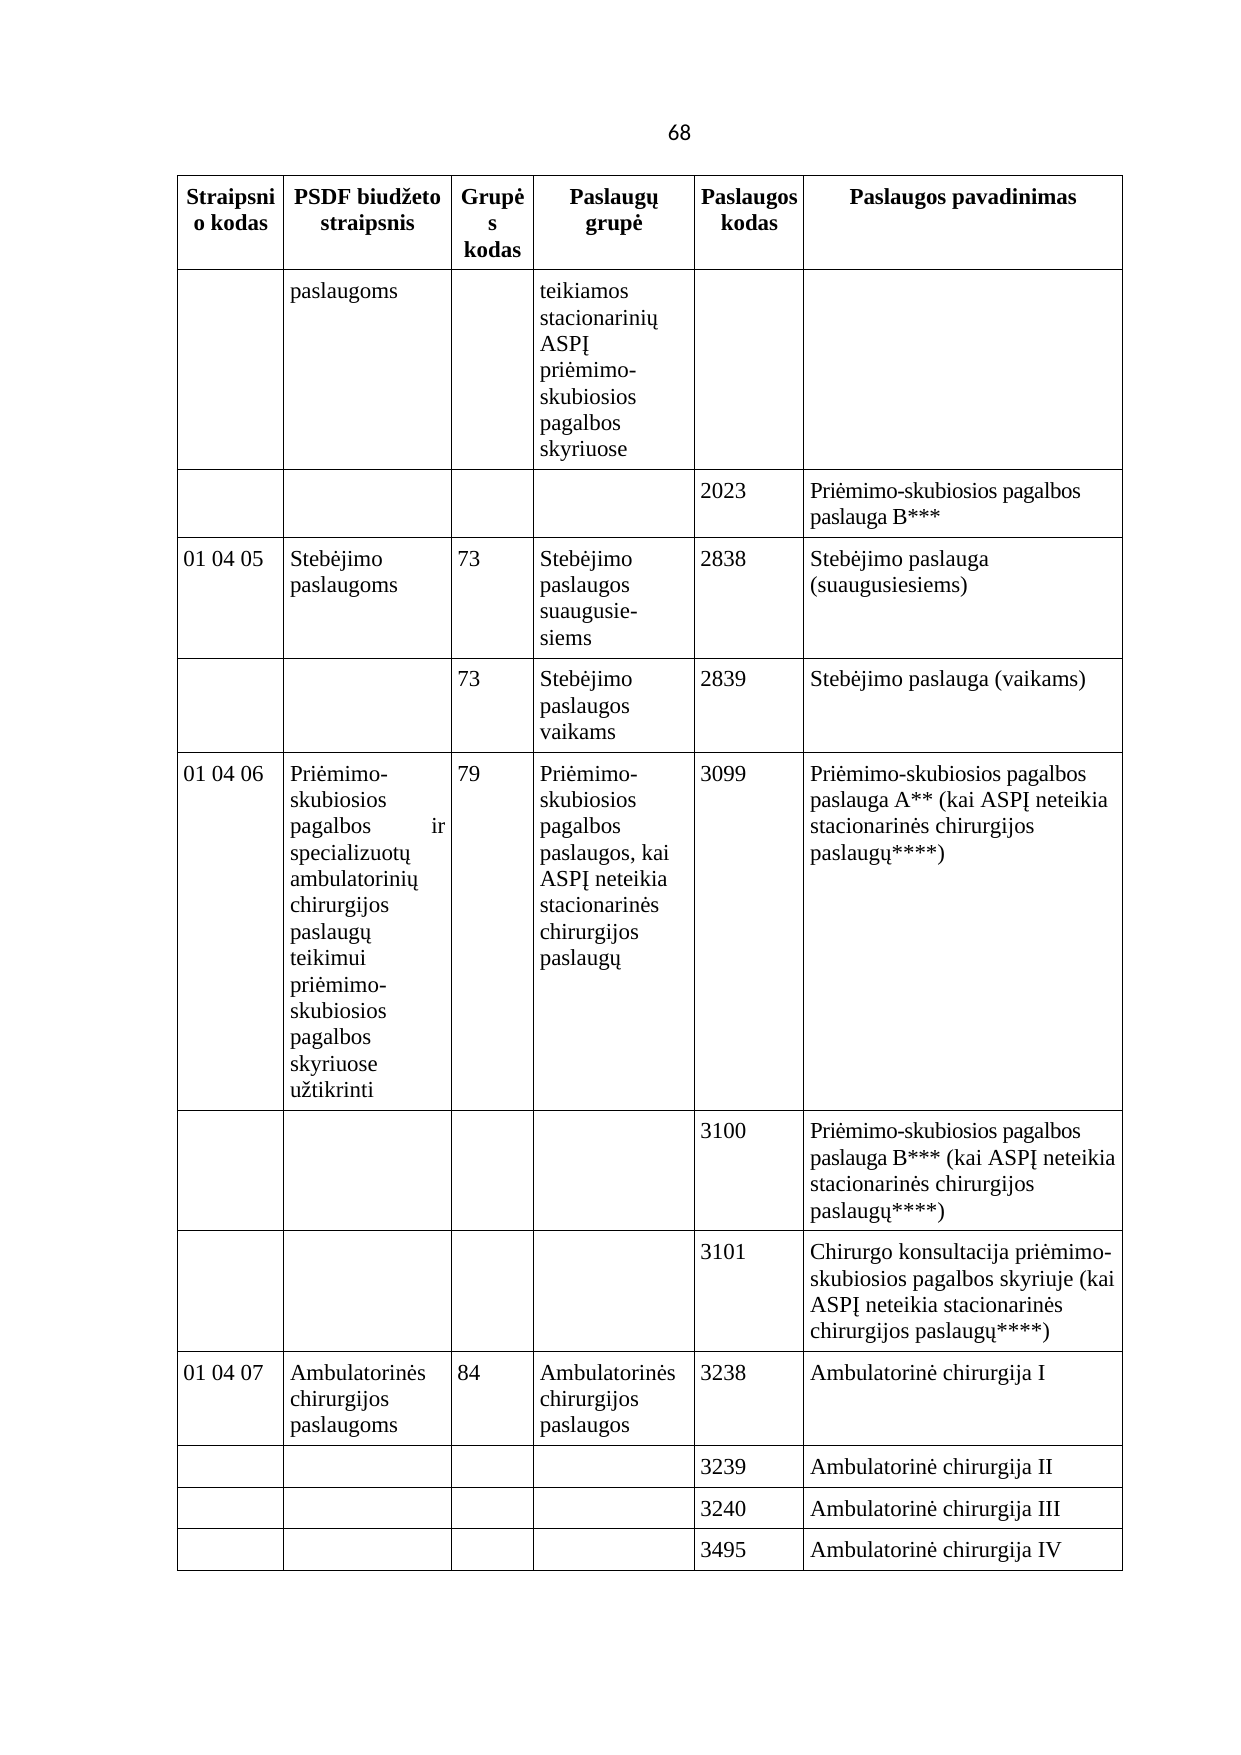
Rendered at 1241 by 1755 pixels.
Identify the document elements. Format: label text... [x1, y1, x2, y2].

table_cell [452, 1111, 533, 1230]
table_cell Ambulatorinės chirurgijos paslaugos [534, 1352, 694, 1445]
table_cell [178, 1111, 283, 1230]
table_header PSDF biudžeto straipsnis [284, 176, 451, 269]
table_cell [178, 270, 283, 469]
table_header Paslaugos kodas [695, 176, 803, 269]
table_cell [284, 659, 451, 752]
table_cell Ambulatorinė chirurgija IV [804, 1529, 1122, 1570]
table_cell 3495 [695, 1529, 803, 1570]
table_header Straipsnio kodas [178, 176, 283, 269]
table_cell [284, 1231, 451, 1351]
table_cell Stebėjimo paslaugos vaikams [534, 659, 694, 752]
table_cell [178, 1446, 283, 1487]
table_header Paslaugų grupė [534, 176, 694, 269]
table_cell [534, 470, 694, 537]
table_cell 73 [452, 659, 533, 752]
table_cell [534, 1111, 694, 1230]
table_cell 01 04 05 [178, 538, 283, 657]
table_cell Priėmimo-skubiosios pagalbos paslaugos, kai ASPĮ neteikia stacionarinės chirurgijos paslaugų [534, 753, 694, 1109]
table_cell [452, 470, 533, 537]
table_cell Priėmimo-skubiosios pagalbos ir specializuotų ambulatorinių chirurgijos paslaugų teikimui priėmimo-skubiosios pagalbos skyriuose užtikrinti [284, 753, 451, 1109]
table_cell 79 [452, 753, 533, 1109]
table_cell [534, 1231, 694, 1351]
table_cell [178, 659, 283, 752]
table_cell Stebėjimo paslaugos suaugusie-siems [534, 538, 694, 657]
table_cell [284, 1488, 451, 1528]
table_cell Stebėjimo paslauga (suaugusiesiems) [804, 538, 1122, 657]
table_cell [284, 1111, 451, 1230]
table_cell Chirurgo konsultacija priėmimo-skubiosios pagalbos skyriuje (kai ASPĮ neteikia stacionarinės chirurgijos paslaugų****) [804, 1231, 1122, 1351]
table_cell 3099 [695, 753, 803, 1109]
table_cell [452, 1488, 533, 1528]
table_cell Priėmimo-skubiosios pagalbos paslauga B*** [804, 470, 1122, 537]
table_cell 73 [452, 538, 533, 657]
table_cell [695, 270, 803, 469]
table_cell Ambulatorinė chirurgija I [804, 1352, 1122, 1445]
table_cell paslaugoms [284, 270, 451, 469]
table_cell [534, 1488, 694, 1528]
table_cell [452, 1231, 533, 1351]
table_cell 3100 [695, 1111, 803, 1230]
table_cell 3101 [695, 1231, 803, 1351]
table_cell Priėmimo-skubiosios pagalbos paslauga B*** (kai ASPĮ neteikia stacionarinės chirurgijos paslaugų****) [804, 1111, 1122, 1230]
table_cell [452, 270, 533, 469]
table_cell [534, 1529, 694, 1570]
table_cell [178, 1231, 283, 1351]
table_cell [178, 470, 283, 537]
table_cell 3239 [695, 1446, 803, 1487]
table_header Paslaugos pavadinimas [804, 176, 1122, 269]
table_cell Ambulatorinė chirurgija II [804, 1446, 1122, 1487]
table_cell Stebėjimo paslauga (vaikams) [804, 659, 1122, 752]
table_cell [452, 1529, 533, 1570]
table_cell teikiamos stacionarinių ASPĮ priėmimo-skubiosios pagalbos skyriuose [534, 270, 694, 469]
table_cell [452, 1446, 533, 1487]
table_cell 01 04 07 [178, 1352, 283, 1445]
table_header Grupės kodas [452, 176, 533, 269]
table_cell [178, 1529, 283, 1570]
table_cell 3238 [695, 1352, 803, 1445]
table_cell 2023 [695, 470, 803, 537]
table_cell [284, 470, 451, 537]
table_cell 2839 [695, 659, 803, 752]
table_cell Ambulatorinės chirurgijos paslaugoms [284, 1352, 451, 1445]
table_cell Stebėjimo paslaugoms [284, 538, 451, 657]
table_cell 2838 [695, 538, 803, 657]
table_cell [284, 1446, 451, 1487]
table_cell Ambulatorinė chirurgija III [804, 1488, 1122, 1528]
table_cell [534, 1446, 694, 1487]
table_cell 84 [452, 1352, 533, 1445]
table_cell Priėmimo-skubiosios pagalbos paslauga A** (kai ASPĮ neteikia stacionarinės chirurgijos paslaugų****) [804, 753, 1122, 1109]
table_cell [804, 270, 1122, 469]
table_cell 01 04 06 [178, 753, 283, 1109]
table_cell [178, 1488, 283, 1528]
table_cell 3240 [695, 1488, 803, 1528]
table_cell [284, 1529, 451, 1570]
